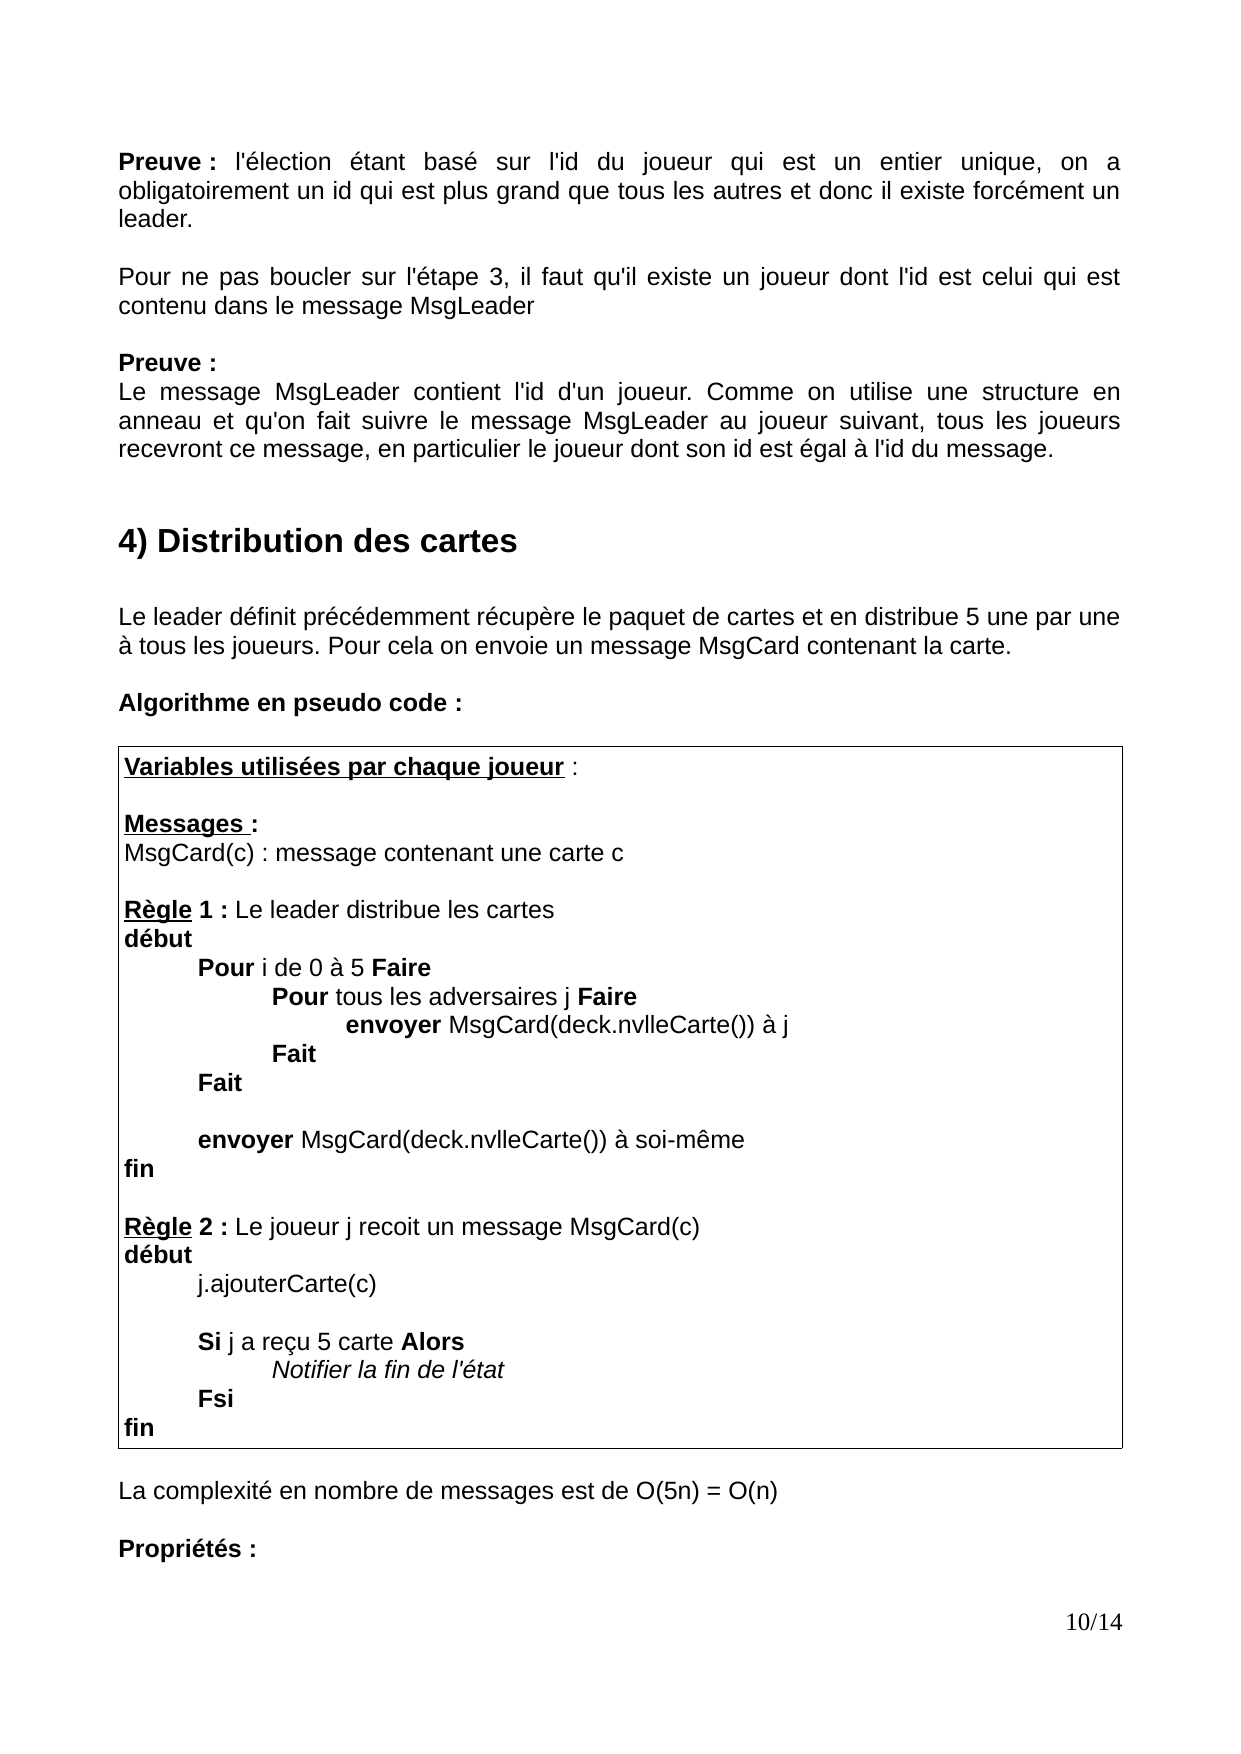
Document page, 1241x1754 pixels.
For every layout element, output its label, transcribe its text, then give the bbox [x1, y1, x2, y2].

text Algorithme en pseudo code : [118, 688, 1122, 717]
text Propriétés : [118, 1534, 1122, 1563]
text Le message MsgLeader contient l'id d'un joueur. Comme on utilise une structure en anneau et qu'on fait suivre le message MsgLeader au joueur suivant, tous les joueurs recevront ce message, en particulier le joueur dont son id est égal à l'id du message. [118, 377, 1122, 463]
text 4) Distribution des cartes [118, 521, 1122, 559]
text Le leader définit précédemment récupère le paquet de cartes et en distribue 5 une par une à tous les joueurs. Pour cela on envoie un message MsgCard contenant la carte. [118, 602, 1122, 660]
text La complexité en nombre de messages est de O(5n) = O(n) [118, 1476, 1122, 1505]
text Preuve : [118, 348, 1122, 377]
table_header Variables utilisées par chaque joueur : Messages : MsgCard(c) : message contenant une carte c Règle 1 : Le leader distribue les cartes début Pour i de 0 à 5 Faire Pour tous les adversaires j Faire envoyer MsgCard(deck.nvlleCarte()) à j Fait Fait envoyer MsgCard(deck.nvlleCarte()) à soi-même fin Règle 2 : Le joueur j recoit un message MsgCard(c) début j.ajouterCarte(c) Si j a reçu 5 carte Alors Notifier la fin de l'état Fsi fin [119, 747, 1122, 1447]
text Preuve : l'élection étant basé sur l'id du joueur qui est un entier unique, on a obligatoirement un id qui est plus grand que tous les autres et donc il existe forcément un leader. [118, 147, 1122, 233]
text Pour ne pas boucler sur l'étape 3, il faut qu'il existe un joueur dont l'id est celui qui est contenu dans le message MsgLeader [118, 262, 1122, 319]
